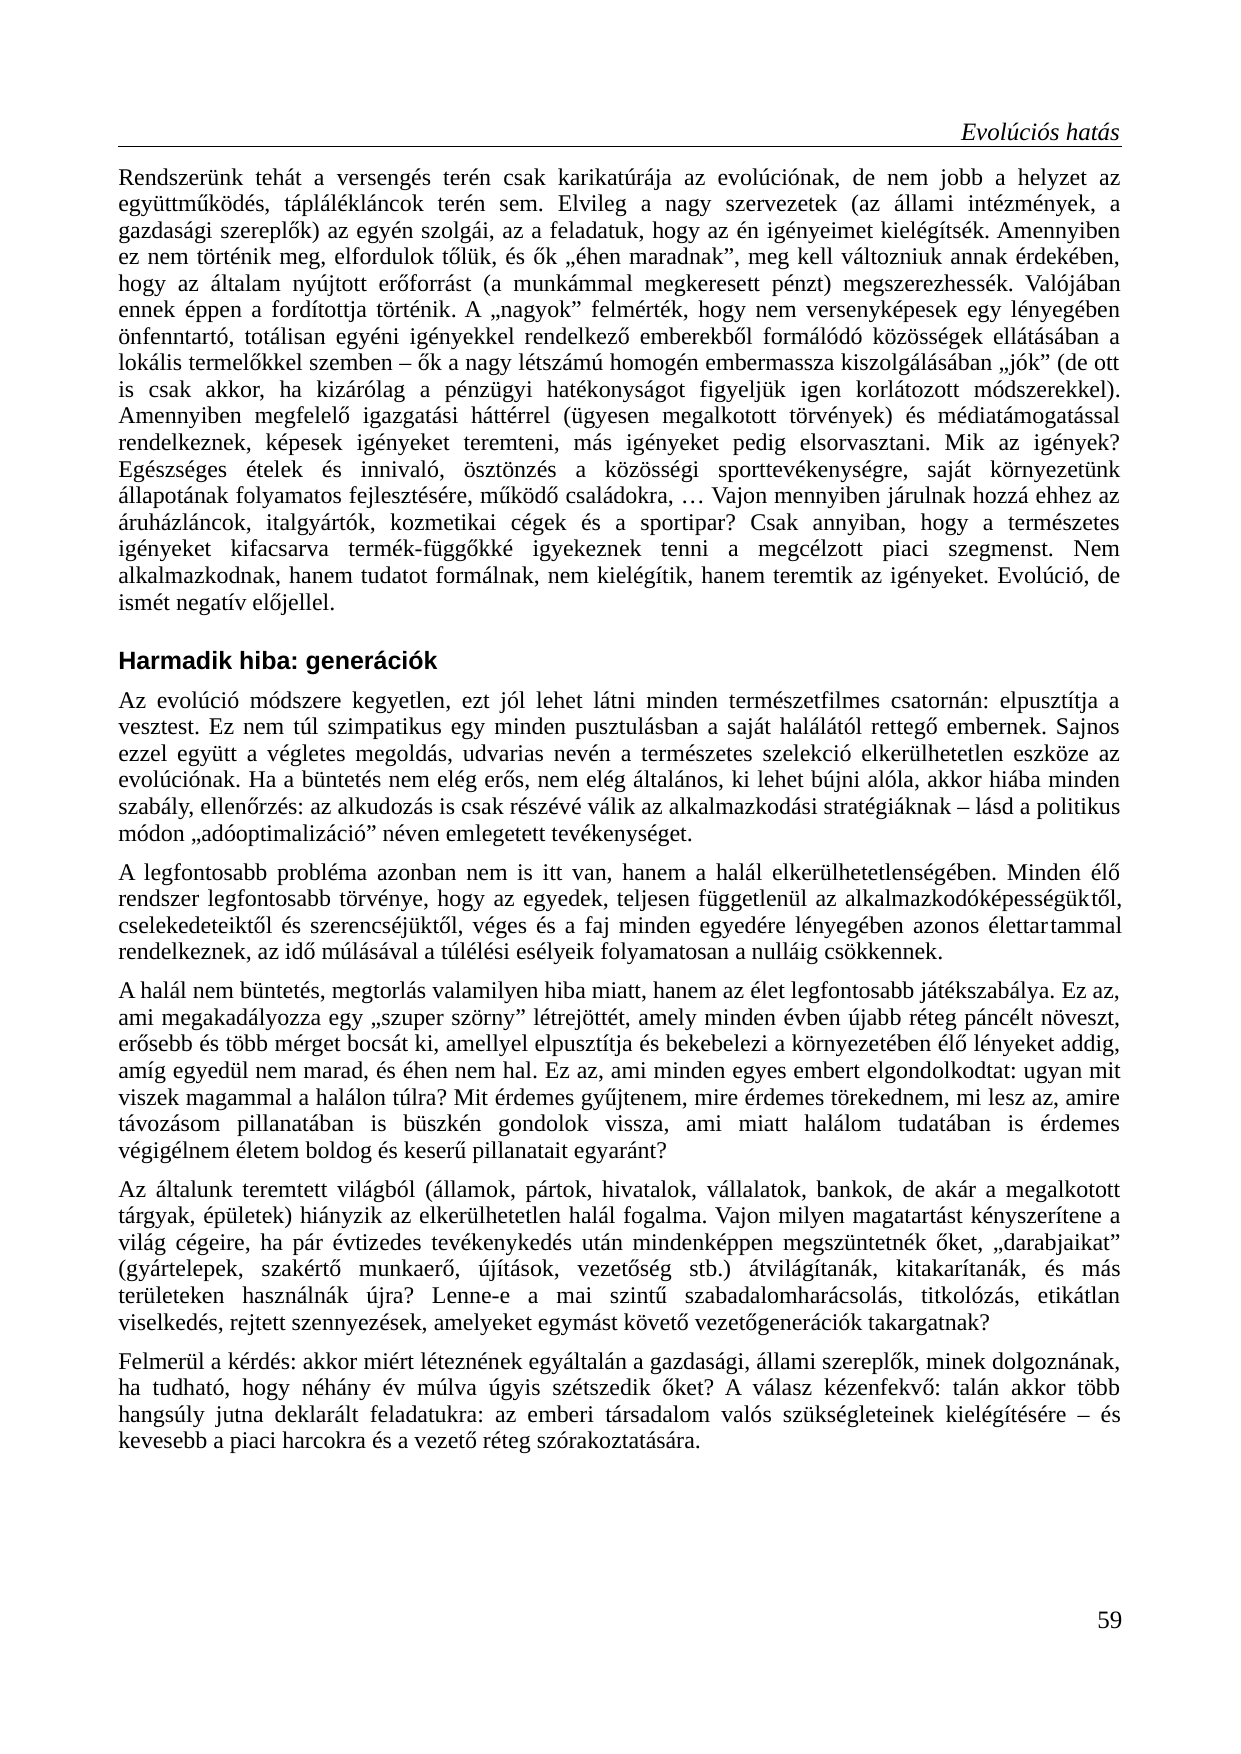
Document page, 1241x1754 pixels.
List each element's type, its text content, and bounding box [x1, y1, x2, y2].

text Az általunk teremtett világból (államok, pártok, hivatalok, vállalatok, bankok, de akár a megalkotott tárgyak, épületek) hiányzik az elkerülhetetlen halál fogalma. Vajon milyen magatartást kényszerítene a világ cégeire, ha pár évtizedes tevékenykedés után mindenképpen megszüntetnék őket, „darabjaikat” (gyártelepek, szakértő munkaerő, újítások, vezetőség stb.) átvilágítanák, kitakarítanák, és más területeken használnák újra? Lenne-e a mai szintű szabadalomharácsolás, titkolózás, etikátlan viselkedés, rejtett szennyezések, amelyeket egymást követő vezetőgenerációk takargatnak? [118, 1176, 1122, 1335]
text Az evolúció módszere kegyetlen, ezt jól lehet látni minden természetfilmes csatornán: elpusztítja a vesztest. Ez nem túl szimpatikus egy minden pusztulásban a saját halálától rettegő embernek. Sajnos ezzel együtt a végletes megoldás, udvarias nevén a természetes szelekció elkerülhetetlen eszköze az evolúciónak. Ha a büntetés nem elég erős, nem elég általános, ki lehet bújni alóla, akkor hiába minden szabály, ellenőrzés: az alkudozás is csak részévé válik az alkalmazkodási stratégiáknak – lásd a politikus módon „adóoptimalizáció” néven emlegetett tevékenységet. [118, 687, 1122, 846]
text Rendszerünk tehát a versengés terén csak karikatúrája az evolúciónak, de nem jobb a helyzet az együttműködés, táplálékláncok terén sem. Elvileg a nagy szervezetek (az állami intézmények, a gazdasági szereplők) az egyén szolgái, az a feladatuk, hogy az én igényeimet kielégítsék. Amennyiben ez nem történik meg, elfordulok tőlük, és ők „éhen maradnak”, meg kell változniuk annak érdekében, hogy az általam nyújtott erőforrást (a munkámmal megkeresett pénzt) megszerezhessék. Valójában ennek éppen a fordítottja történik. A „nagyok” felmérték, hogy nem versenyképesek egy lényegében önfenntartó, totálisan egyéni igényekkel rendelkező emberekből formálódó közösségek ellátásában a lokális termelőkkel szemben – ők a nagy létszámú homogén embermassza kiszolgálásában „jók” (de ott is csak akkor, ha kizárólag a pénzügyi hatékonyságot figyeljük igen korlátozott módszerekkel). Amennyiben megfelelő igazgatási háttérrel (ügyesen megalkotott törvények) és médiatámogatással rendelkeznek, képesek igényeket teremteni, más igényeket pedig elsorvasztani. Mik az igények? Egészséges ételek és innivaló, ösztönzés a közösségi sporttevékenységre, saját környezetünk állapotának folyamatos fejlesztésére, működő családokra, … Vajon mennyiben járulnak hozzá ehhez az áruházláncok, italgyártók, kozmetikai cégek és a sportipar? Csak annyiban, hogy a természetes igényeket kifacsarva termék-függőkké igyekeznek tenni a megcélzott piaci szegmenst. Nem alkalmazkodnak, hanem tudatot formálnak, nem kielégítik, hanem teremtik az igényeket. Evolúció, de ismét negatív előjellel. [118, 164, 1122, 615]
text A halál nem büntetés, megtorlás valamilyen hiba miatt, hanem az élet legfontosabb játékszabálya. Ez az, ami megakadályozza egy „szuper szörny” létrejöttét, amely minden évben újabb réteg páncélt növeszt, erősebb és több mérget bocsát ki, amellyel elpusztítja és bekebelezi a környezetében élő lényeket addig, amíg egyedül nem marad, és éhen nem hal. Ez az, ami minden egyes embert elgondolkodtat: ugyan mit viszek magammal a halálon túlra? Mit érdemes gyűjtenem, mire érdemes törekednem, mi lesz az, amire távozásom pillanatában is büszkén gondolok vissza, ami miatt halálom tudatában is érdemes végigélnem életem boldog és keserű pillanatait egyaránt? [118, 977, 1122, 1163]
subtitle Harmadik hiba: generációk [118, 647, 1122, 674]
text A legfontosabb probléma azonban nem is itt van, hanem a halál elkerülhetetlenségében. Minden élő rendszer legfontosabb törvénye, hogy az egyedek, teljesen függetlenül az alkalmazkodóképességük­től, cselekedeteiktől és szerencséjüktől, véges és a faj minden egyedére lényegében azonos élettar­tammal rendelkeznek, az idő múlásával a túlélési esélyeik folyamatosan a nulláig csökkennek. [118, 859, 1122, 965]
text Felmerül a kérdés: akkor miért léteznének egyáltalán a gazdasági, állami szereplők, minek dolgoznának, ha tudható, hogy néhány év múlva úgyis szétszedik őket? A válasz kézenfekvő: talán akkor több hangsúly jutna deklarált feladatukra: az emberi társadalom valós szükségleteinek kielégítésére – és kevesebb a piaci harcokra és a vezető réteg szórakoztatására. [118, 1348, 1122, 1454]
